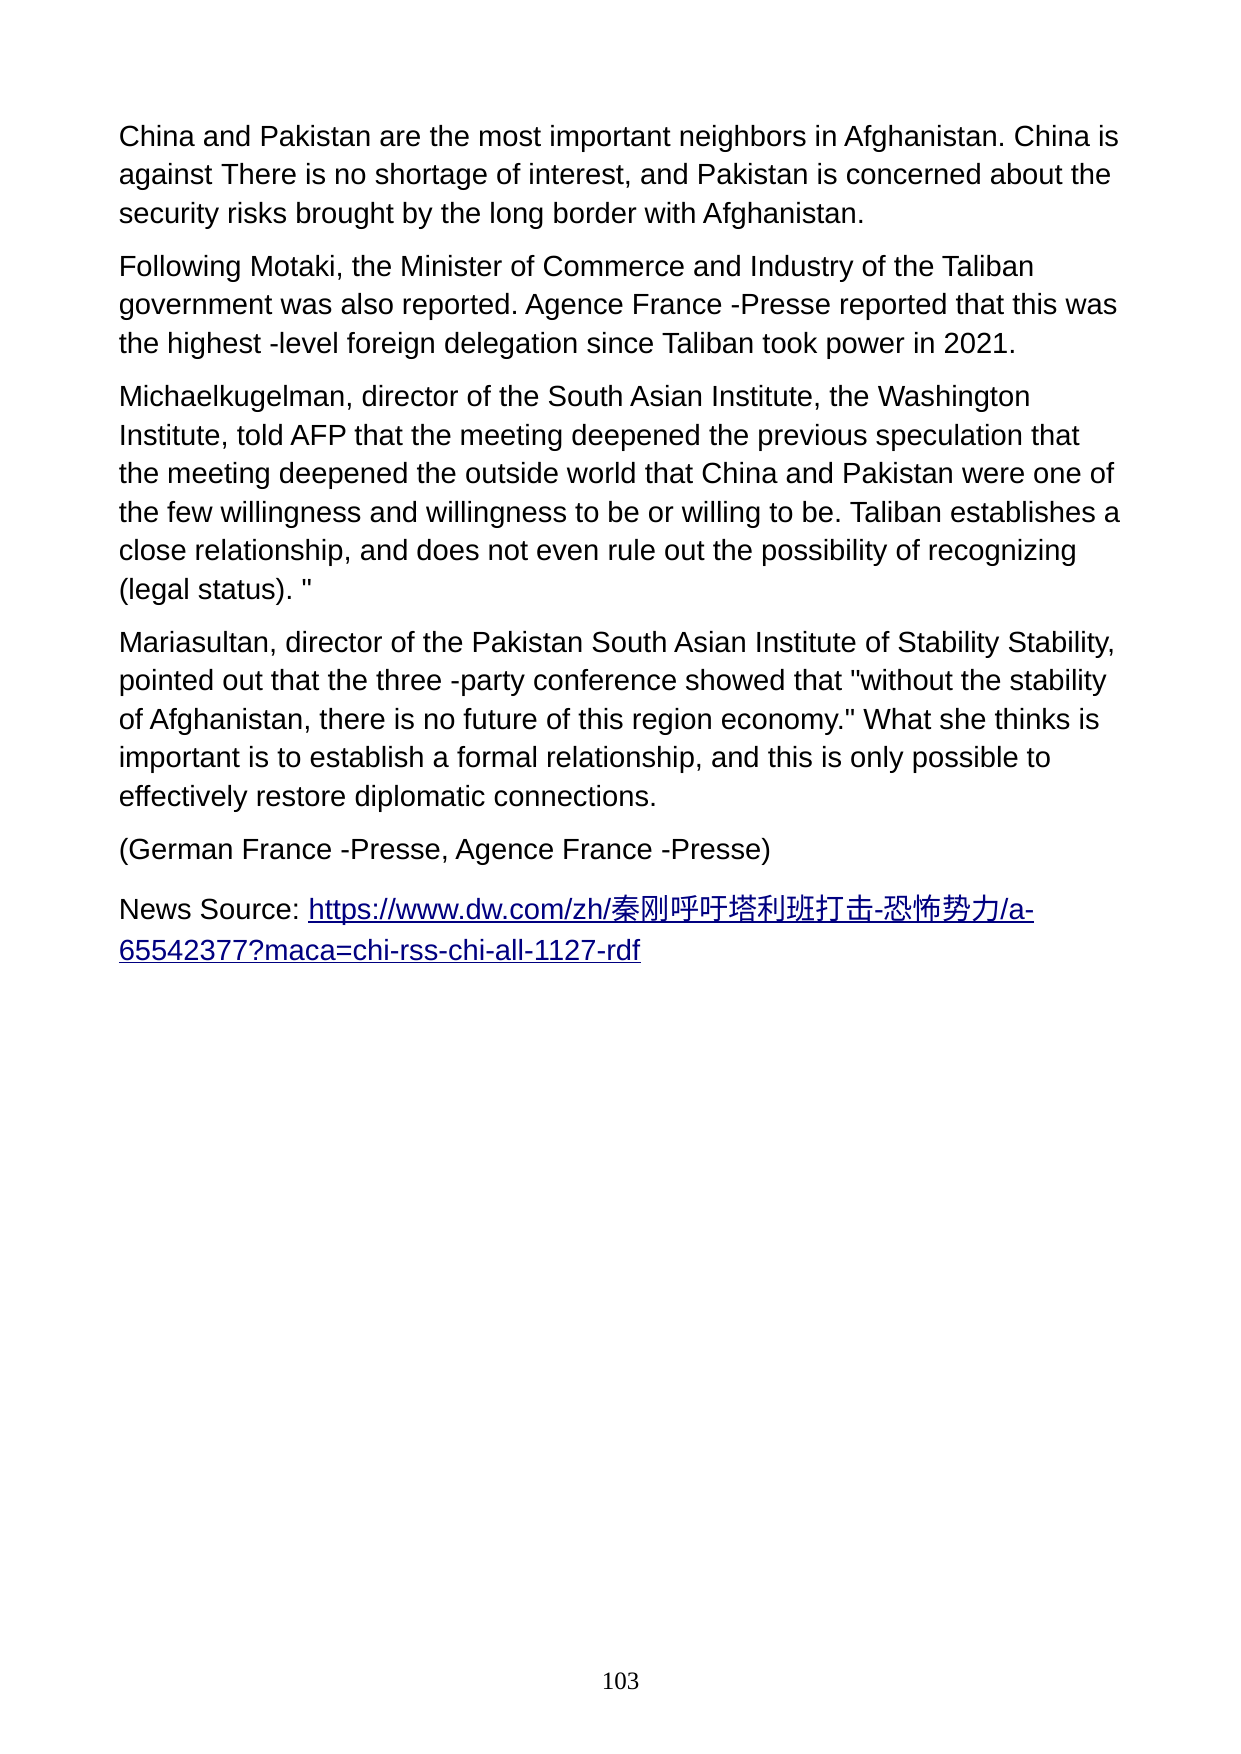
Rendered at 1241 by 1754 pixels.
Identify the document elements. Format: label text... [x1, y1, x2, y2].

text Following Motaki, the Minister of Commerce and Industry of the Taliban government was also reported. Agence France -Presse reported that this was the highest -level foreign delegation since Taliban took power in 2021. [118, 249, 1122, 359]
text (German France -Presse, Agence France -Presse) [118, 832, 1122, 866]
text Michaelkugelman, director of the South Asian Institute, the Washington Institute, told AFP that the meeting deepened the previous speculation that the meeting deepened the outside world that China and Pakistan were one of the few willingness and willingness to be or willing to be. Taliban establishes a close relationship, and does not even rule out the possibility of recognizing (legal status). " [118, 379, 1122, 605]
text News Source: https://www.dw.com/zh/秦刚呼吁塔利班打击-恐怖势力/a-65542377?maca=chi-rss-chi-all-1127-rdf [118, 885, 1122, 966]
text China and Pakistan are the most important neighbors in Afghanistan. China is against There is no shortage of interest, and Pakistan is concerned about the security risks brought by the long border with Afghanistan. [118, 118, 1122, 229]
text Mariasultan, director of the Pakistan South Asian Institute of Stability Stability, pointed out that the three -party conference showed that "without the stability of Afghanistan, there is no future of this region economy." What she thinks is important is to establish a formal relationship, and this is only possible to effectively restore diplomatic connections. [118, 625, 1122, 812]
